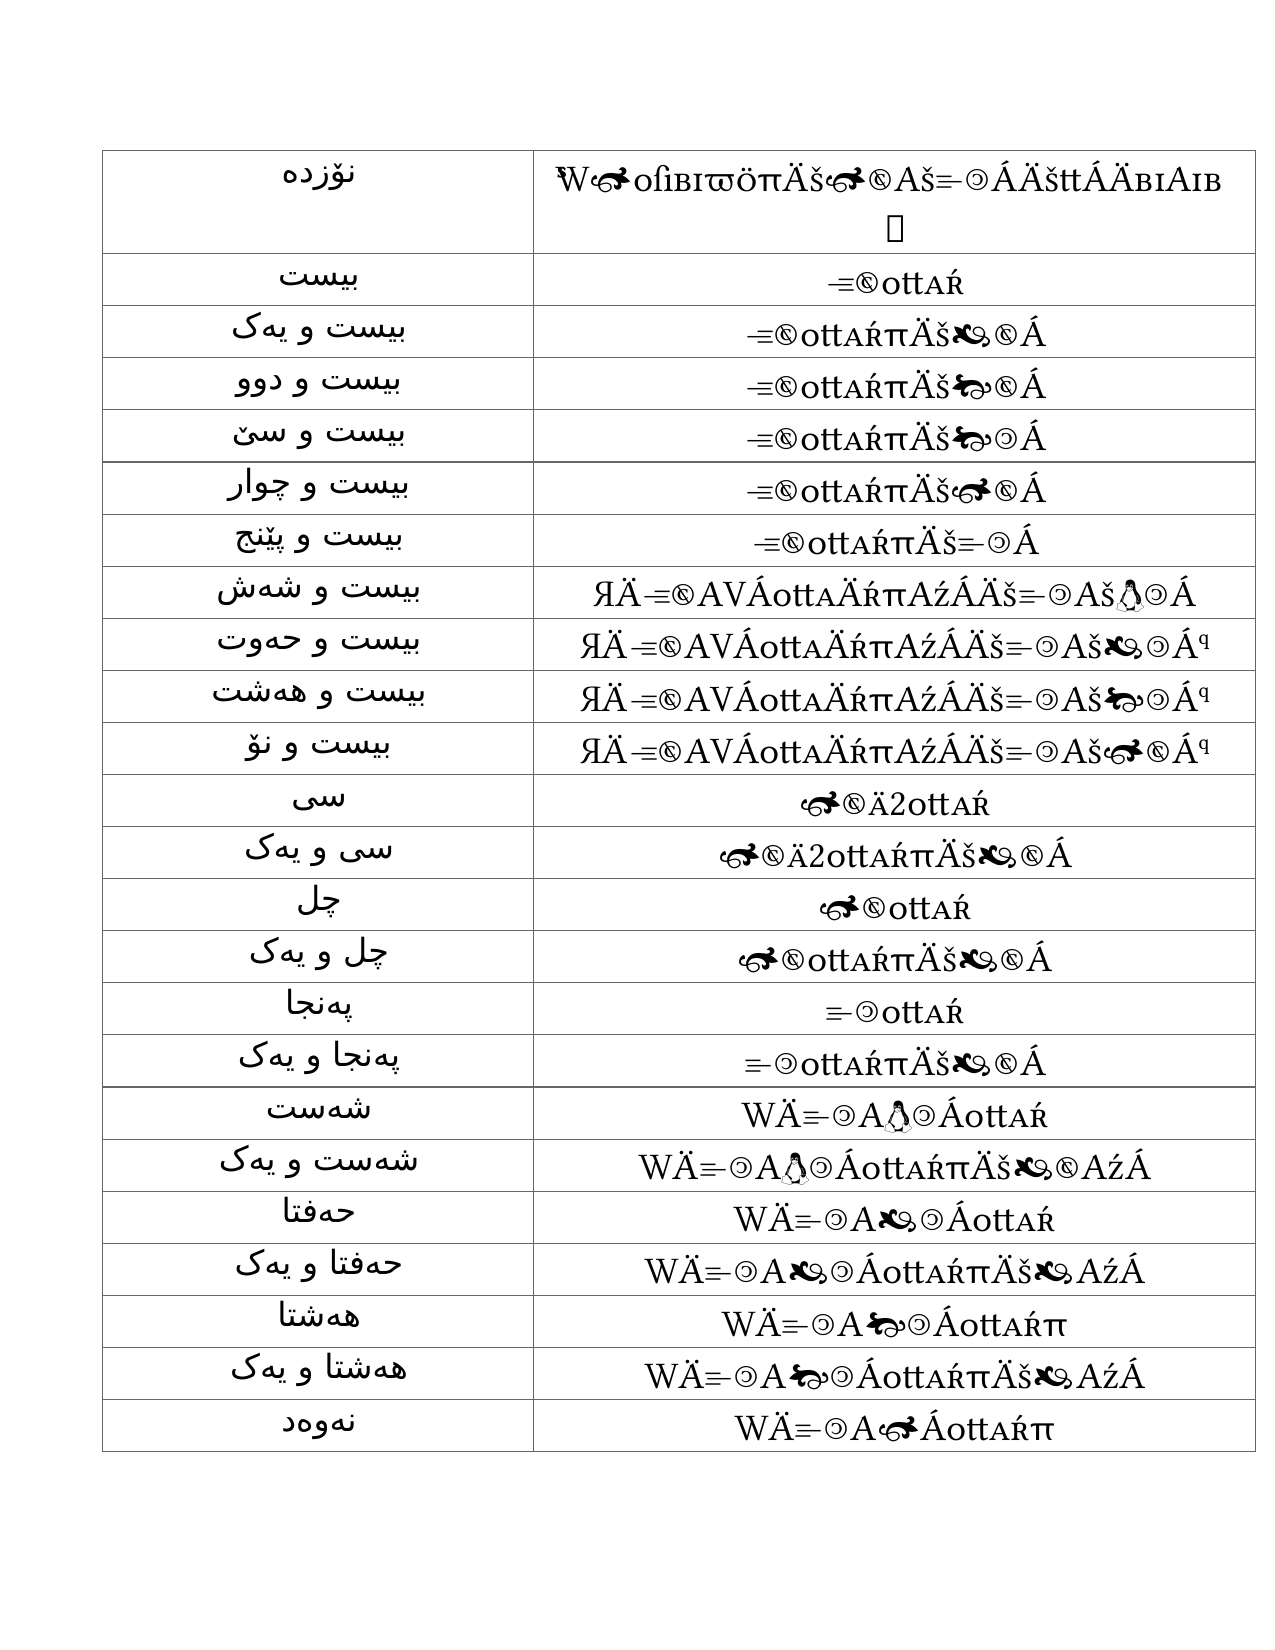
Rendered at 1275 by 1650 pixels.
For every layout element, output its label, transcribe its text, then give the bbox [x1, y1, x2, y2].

table_cell هەشتا و یەک [103, 1348, 533, 1399]
table_cell  [534, 671, 1255, 722]
table_cell  [534, 723, 1255, 774]
table_cell شەست [103, 1088, 533, 1138]
table_cell نۆزدە [103, 151, 533, 253]
table_cell  [534, 1192, 1255, 1243]
table_cell  [534, 879, 1255, 930]
table_cell حەفتا [103, 1192, 533, 1243]
table_cell  [534, 1400, 1255, 1451]
table_cell بیست و دوو [103, 358, 533, 409]
table_cell نەوەد [103, 1400, 533, 1451]
table_cell  [534, 567, 1255, 618]
table_cell  [534, 358, 1255, 409]
table_cell بیست [103, 254, 533, 305]
table_cell  [534, 515, 1255, 566]
table_cell  [534, 1140, 1255, 1191]
table_cell  [534, 931, 1255, 982]
table_cell پەنجا و یەک [103, 1035, 533, 1086]
table_cell سی [103, 775, 533, 826]
table_cell بیست و یەک [103, 306, 533, 357]
table_cell هەشتا [103, 1296, 533, 1347]
table_cell  [534, 1035, 1255, 1086]
table_cell  [534, 463, 1255, 513]
table_cell بیست و شەش [103, 567, 533, 618]
table_cell بیست و هەشت [103, 671, 533, 722]
table_cell بیست و حەوت [103, 619, 533, 670]
table_cell  [534, 1348, 1255, 1399]
table_cell  [534, 306, 1255, 357]
table_cell چل و یەک [103, 931, 533, 982]
table_cell  [534, 1088, 1255, 1138]
table_cell شەست و یەک [103, 1140, 533, 1191]
table_cell  [534, 1296, 1255, 1347]
table_cell  [534, 983, 1255, 1034]
table_cell  [534, 827, 1255, 878]
table_cell پەنجا [103, 983, 533, 1034]
table_cell حەفتا و یەک [103, 1244, 533, 1295]
table_cell چل [103, 879, 533, 930]
table_cell  [534, 254, 1255, 305]
table_cell بیست و سێ [103, 410, 533, 461]
table_cell  [534, 1244, 1255, 1295]
table_cell  [534, 410, 1255, 461]
table_cell بیست و چوار [103, 463, 533, 513]
table_cell سی و یەک [103, 827, 533, 878]
table_cell بیست و نۆ [103, 723, 533, 774]
table_cell  [534, 619, 1255, 670]
table_cell  [534, 775, 1255, 826]
table_cell بیست و پێنج [103, 515, 533, 566]
table_cell  [534, 151, 1255, 253]
